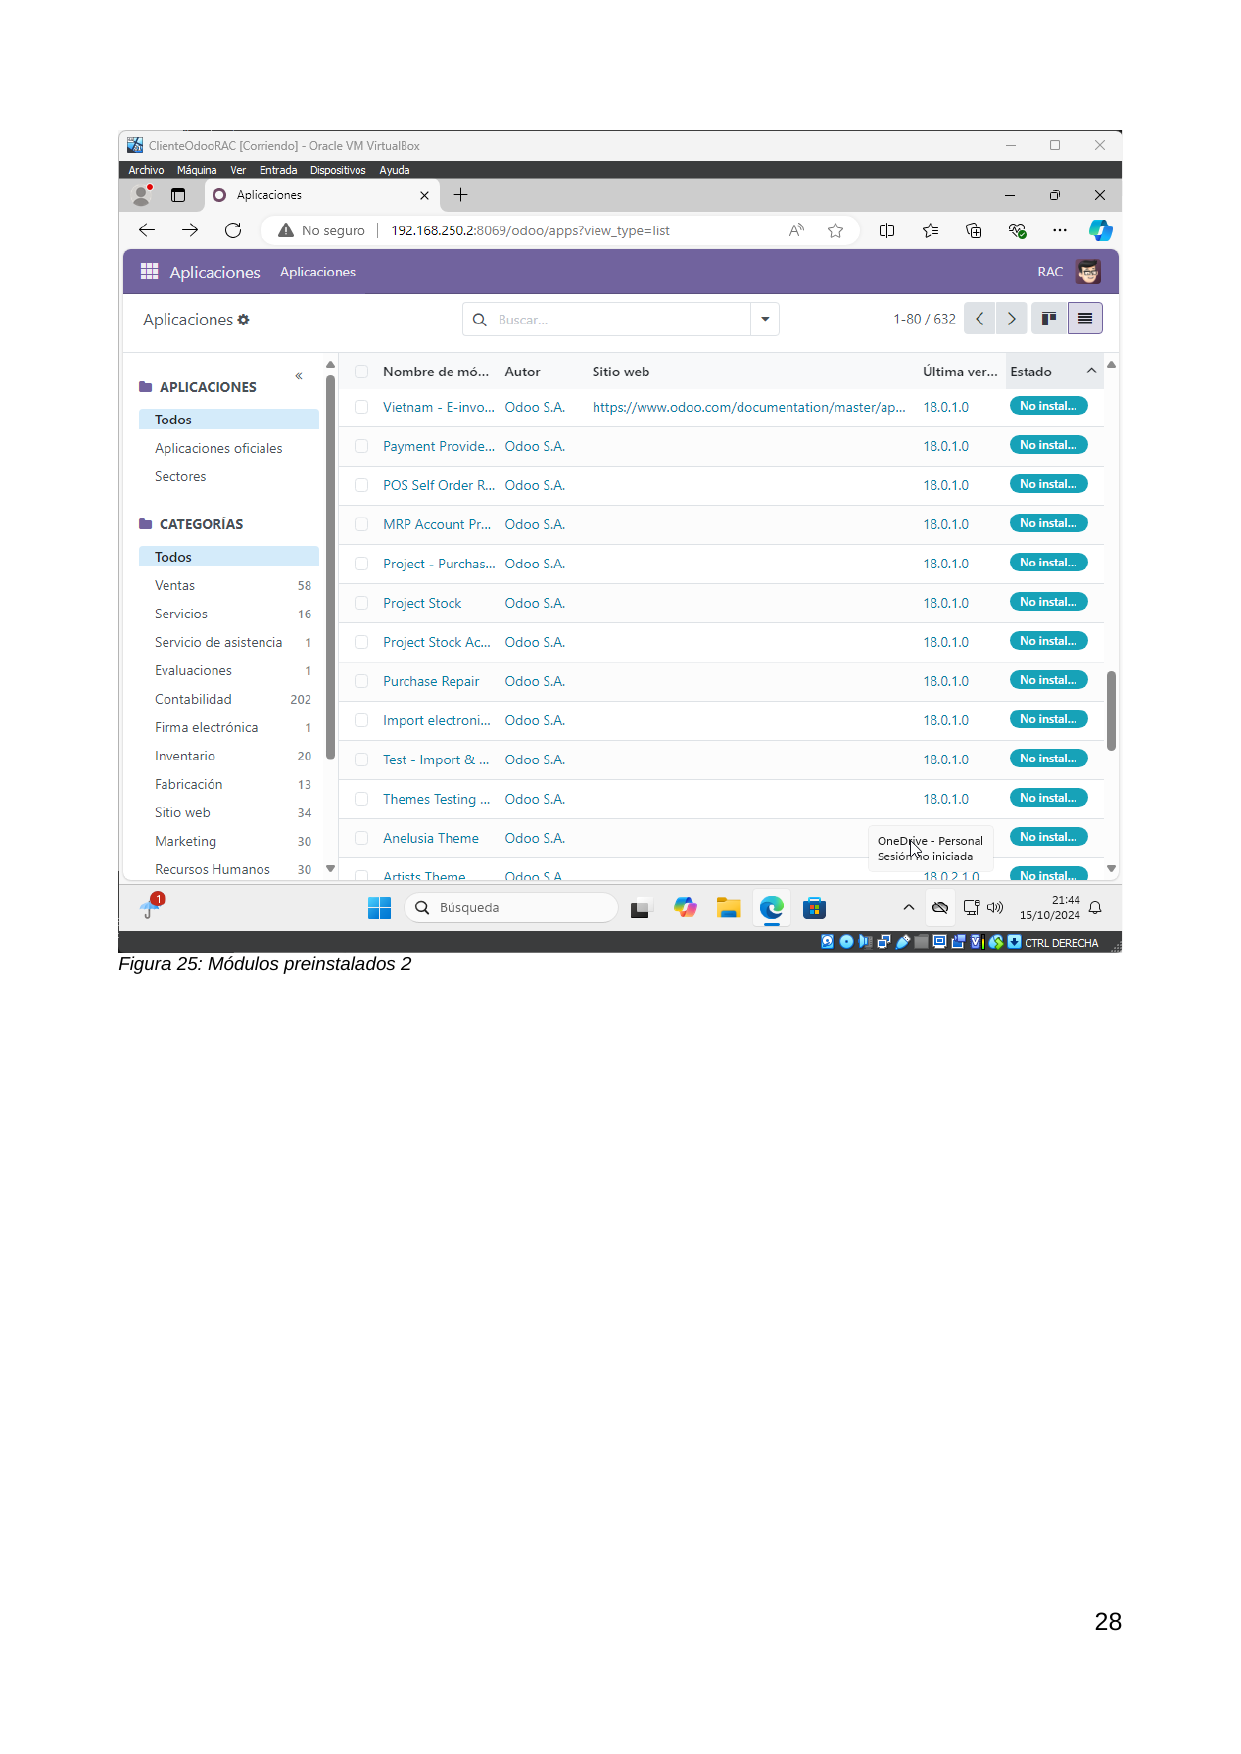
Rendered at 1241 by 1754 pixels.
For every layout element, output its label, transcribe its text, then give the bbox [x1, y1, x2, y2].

picture [118, 130, 1123, 953]
text Figura 25: Módulos preinstalados 2 [118, 953, 1122, 974]
